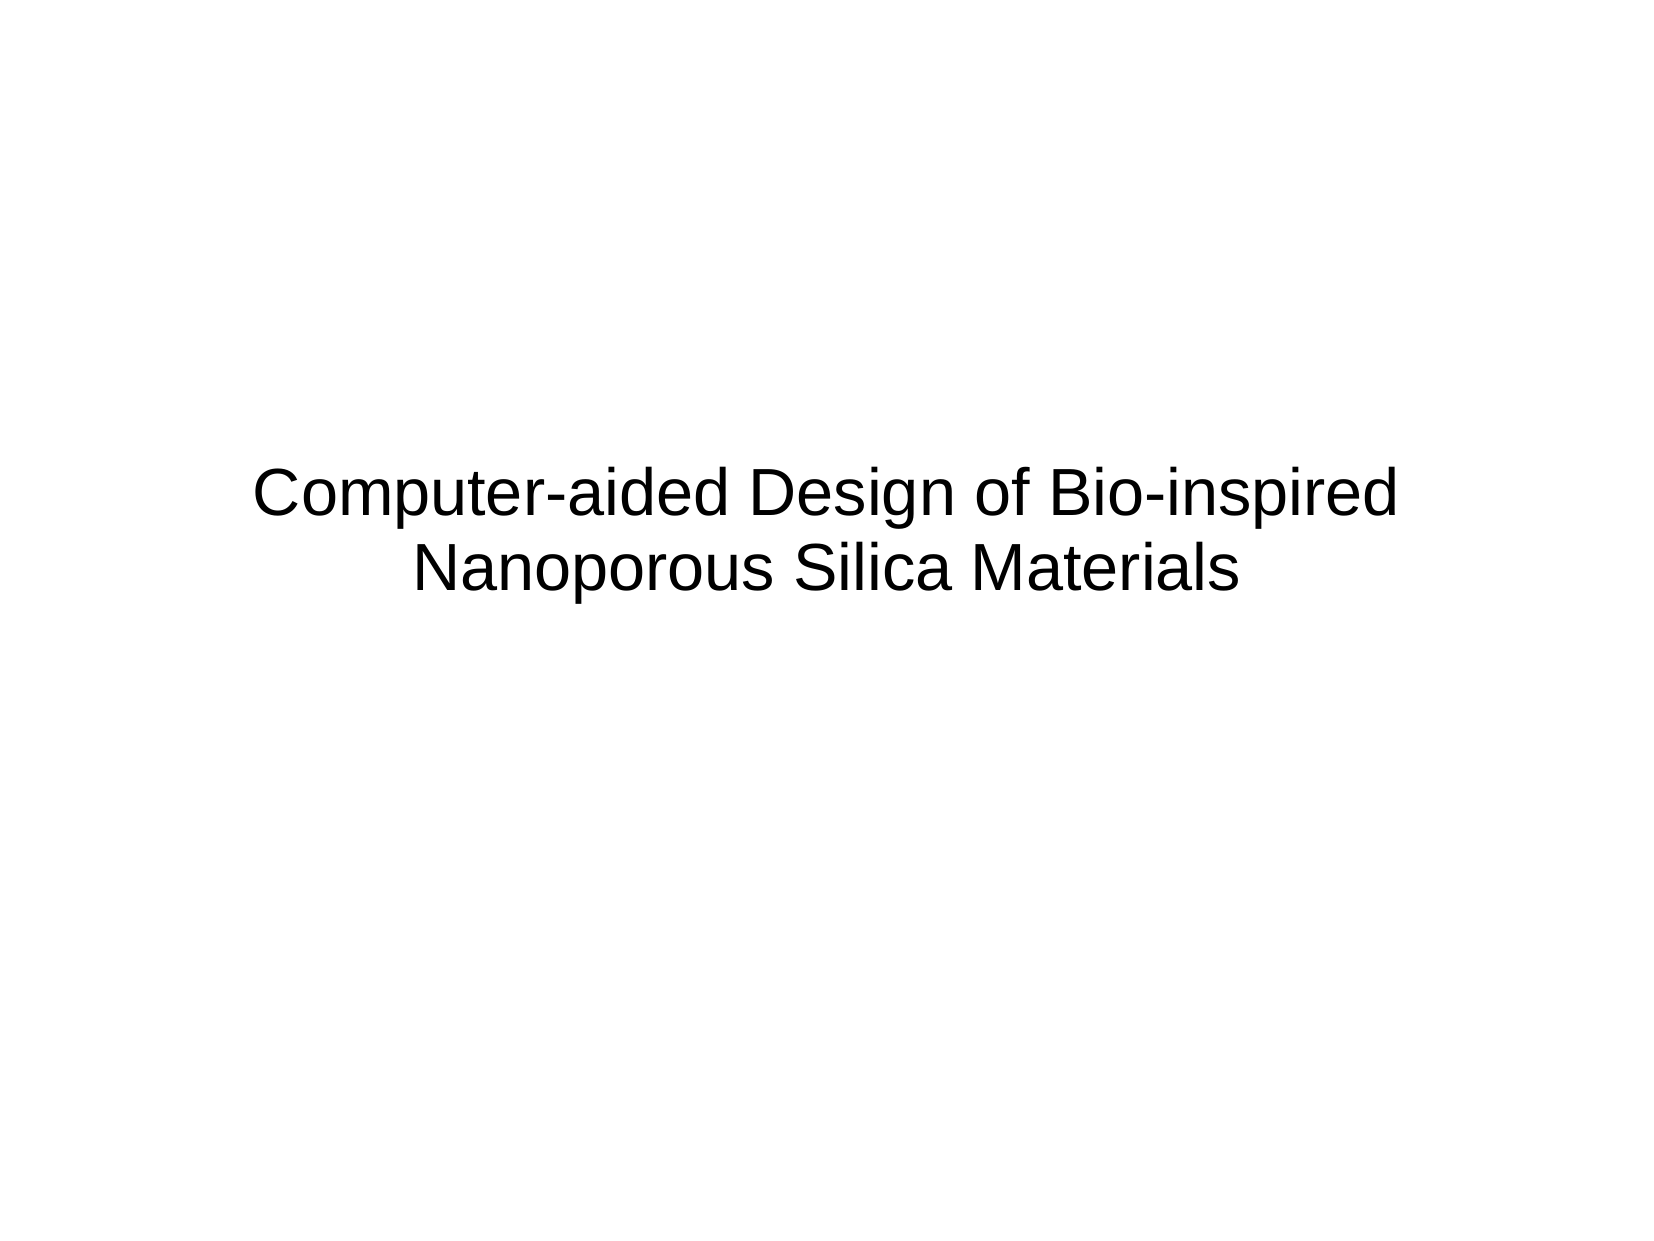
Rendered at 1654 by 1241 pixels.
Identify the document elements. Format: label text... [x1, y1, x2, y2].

subtitle Computer-aided Design of Bio-inspired Nanoporous Silica Materials [82, 49, 1571, 1010]
